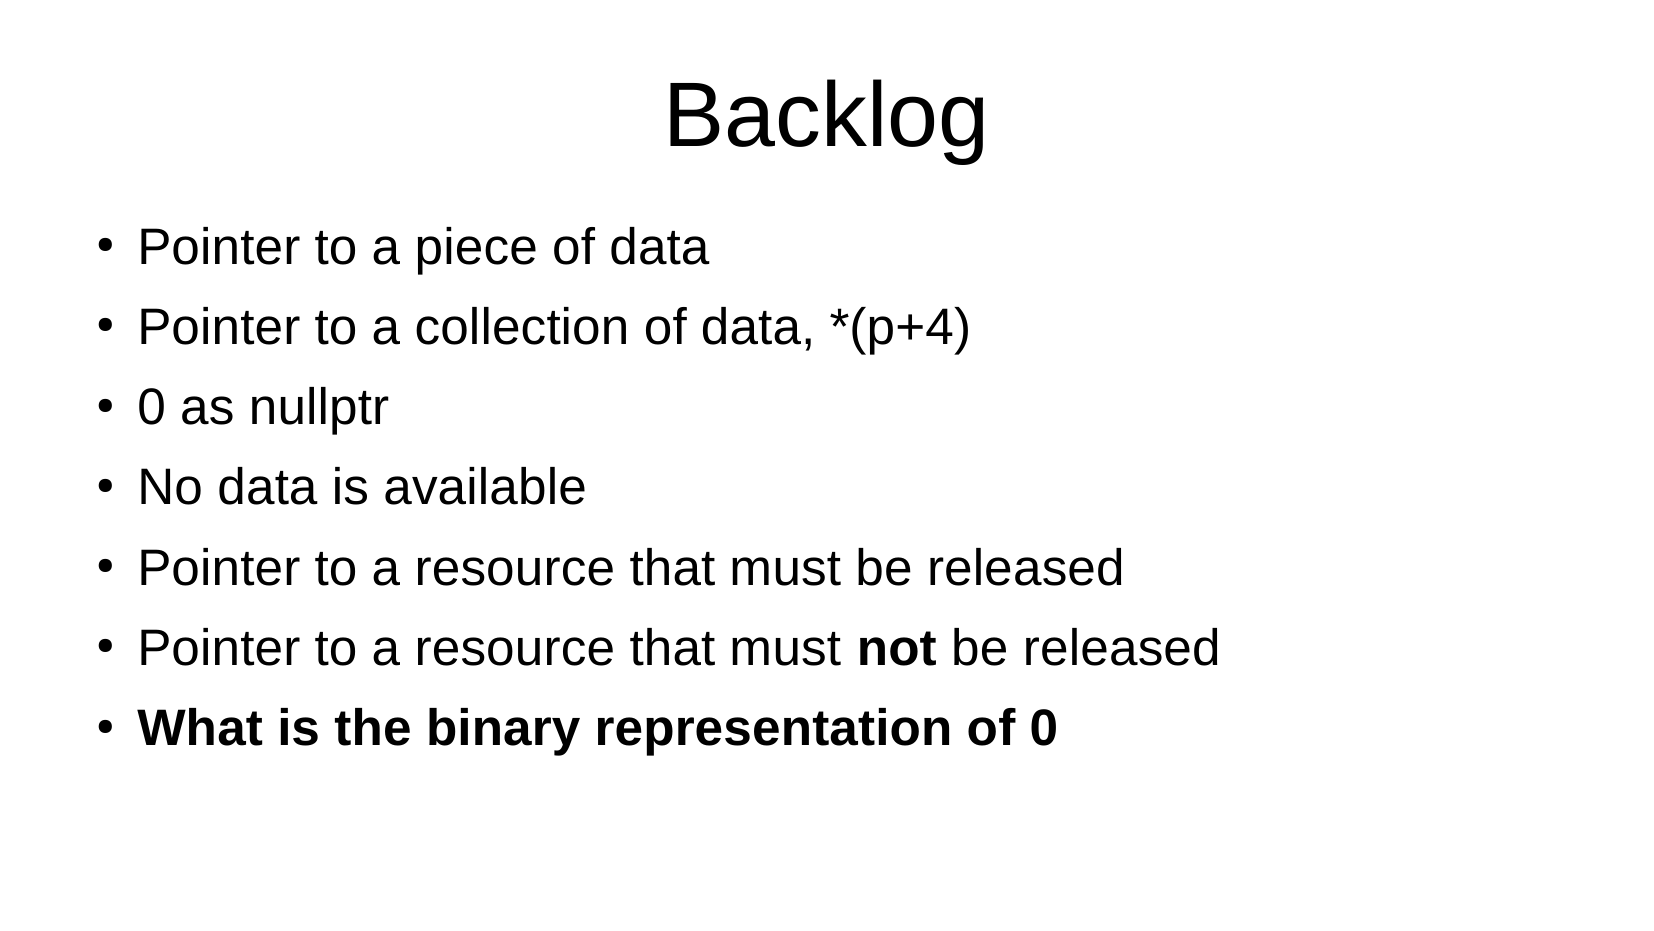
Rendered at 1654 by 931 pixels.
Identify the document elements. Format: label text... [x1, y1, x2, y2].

title Backlog [82, 37, 1571, 193]
list Pointer to a piece of data Pointer to a collection of data, *(p+4) 0 as nullptr No data is available Pointer to a resource that must be released Pointer to a resource that must not be released What is the binary representation of 0 [82, 217, 1571, 758]
